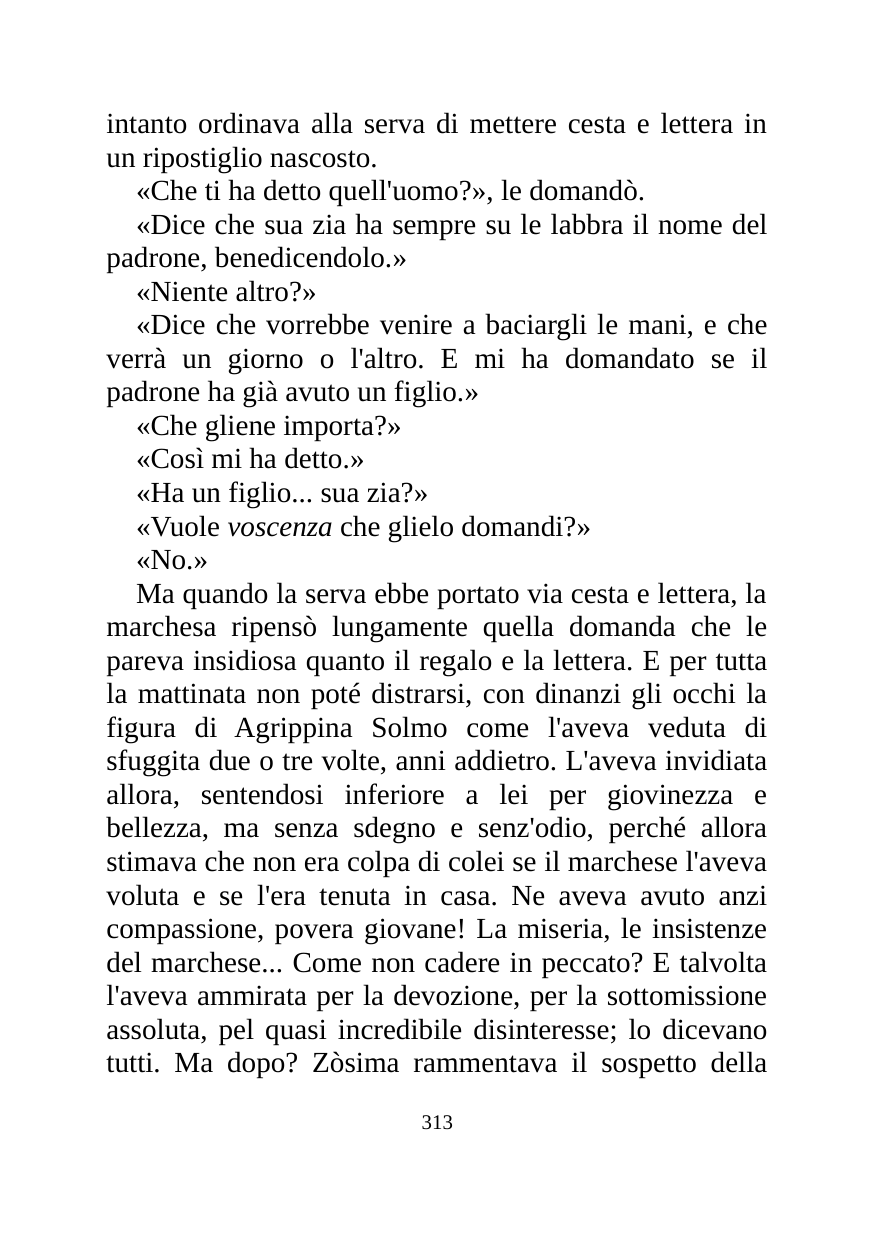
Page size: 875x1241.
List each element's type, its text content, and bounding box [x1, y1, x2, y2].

text «Dice che vorrebbe venire a baciargli le mani, e che verrà un giorno o l'altro. E mi ha domandato se il padrone ha già avuto un figlio.» [106, 307, 768, 408]
text «No.» [106, 542, 768, 576]
text «Che ti ha detto quell'uomo?», le domandò. [106, 173, 768, 207]
text «Ha un figlio... sua zia?» [106, 475, 768, 509]
text «Così mi ha detto.» [106, 442, 768, 475]
text «Dice che sua zia ha sempre su le labbra il nome del padrone, benedicendolo.» [106, 207, 768, 274]
text Ma quando la serva ebbe portato via cesta e lettera, la marchesa ripensò lungamente quella domanda che le pareva insidiosa quanto il regalo e la lettera. E per tutta la mattinata non poté distrarsi, con dinanzi gli occhi la figura di Agrippina Solmo come l'aveva veduta di sfuggita due o tre volte, anni addietro. L'aveva invidiata allora, sentendosi inferiore a lei per giovinezza e bellezza, ma senza sdegno e senz'odio, perché allora stimava che non era colpa di colei se il marchese l'aveva voluta e se l'era tenuta in casa. Ne aveva avuto anzi compassione, povera giovane! La miseria, le insistenze del marchese... Come non cadere in peccato? E talvolta l'aveva ammirata per la devozione, per la sottomissione assoluta, pel quasi incredibile disinteresse; lo dicevano tutti. Ma dopo? Zòsima rammentava il sospetto della [106, 576, 768, 1079]
text «Niente altro?» [106, 274, 768, 307]
text intanto ordinava alla serva di mettere cesta e lettera in un ripostiglio nascosto. [106, 106, 768, 173]
text «Vuole voscenza che glielo domandi?» [106, 509, 768, 542]
text «Che gliene importa?» [106, 408, 768, 442]
